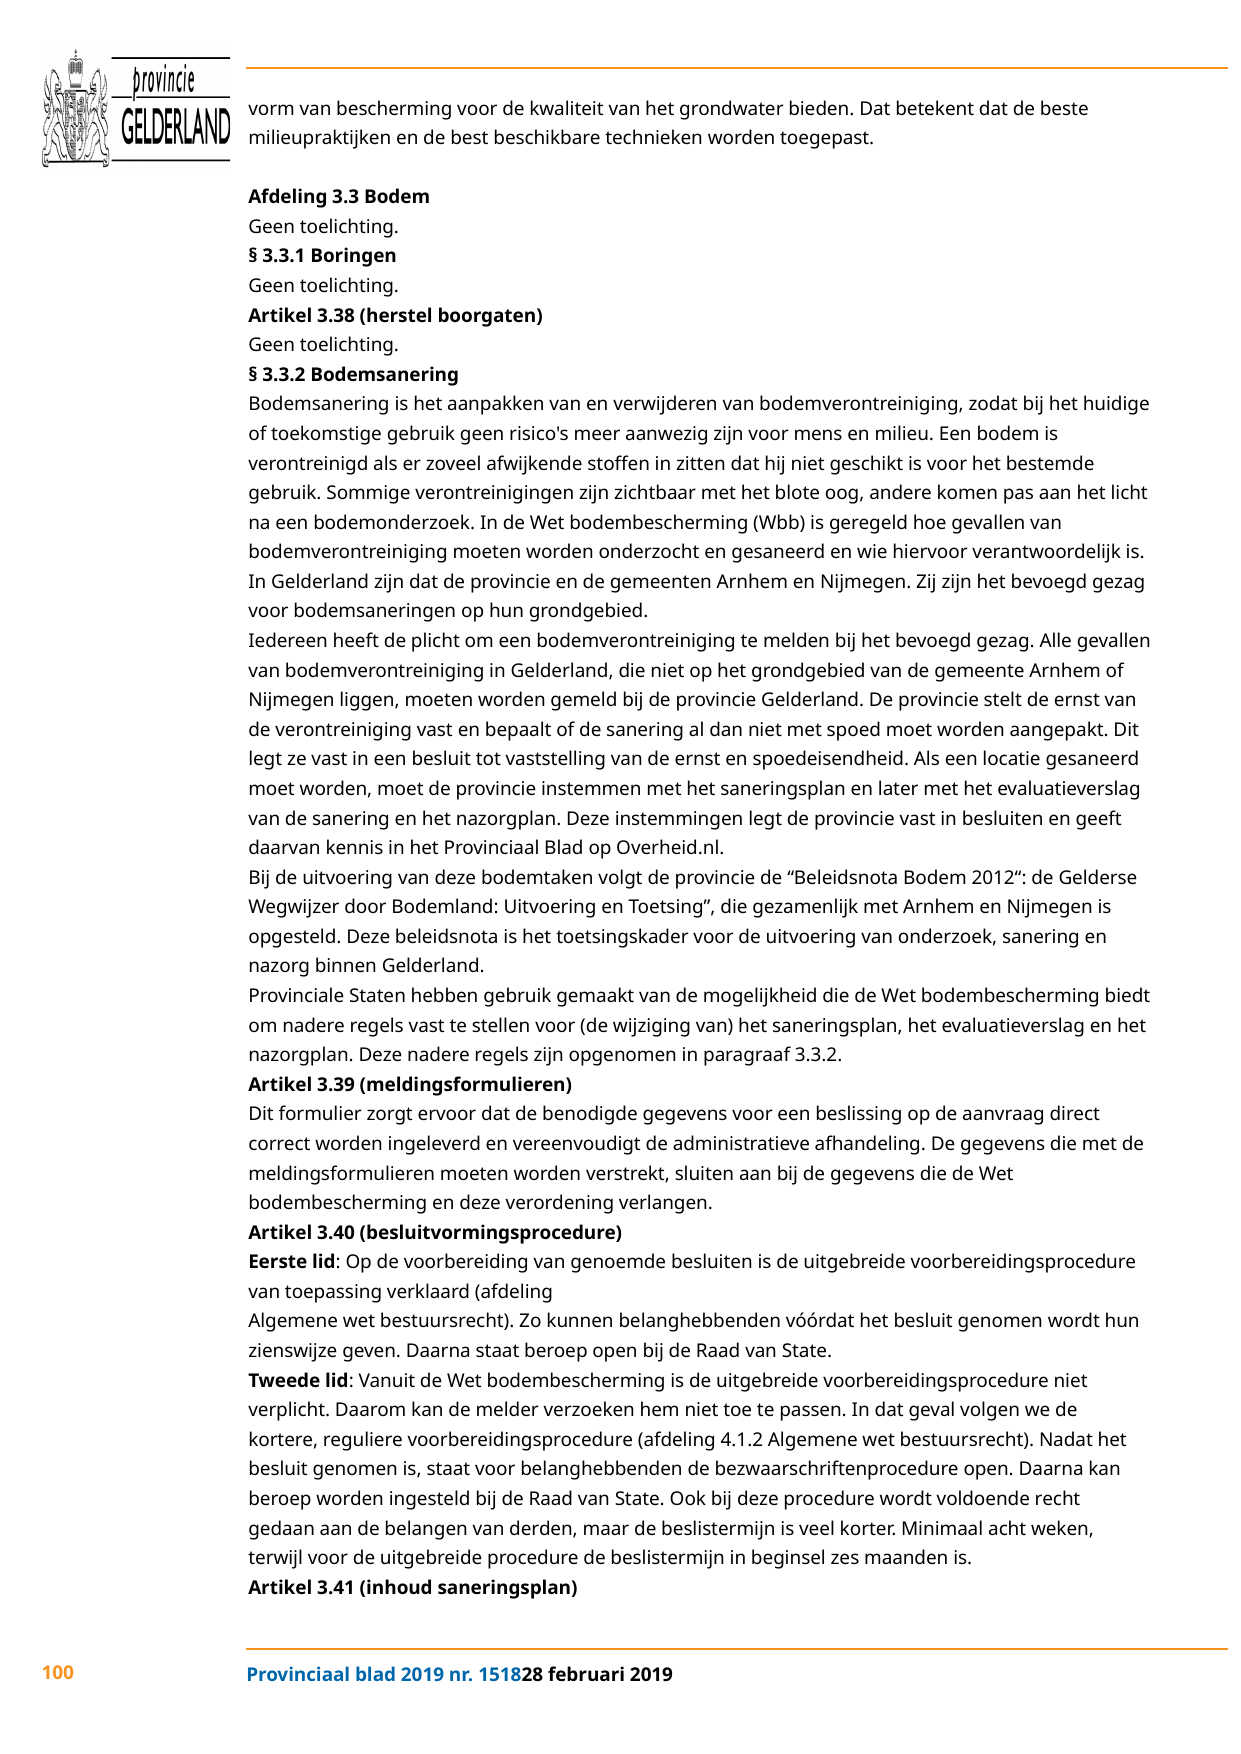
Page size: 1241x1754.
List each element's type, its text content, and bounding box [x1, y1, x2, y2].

text § 3.3.1 Boringen [248, 243, 1152, 268]
text Algemene wet bestuursrecht). Zo kunnen belanghebbenden vóórdat het besluit genomen wordt hun zienswijze geven. Daarna staat beroep open bij de Raad van State. [248, 1308, 1152, 1363]
text Bij de uitvoering van deze bodemtaken volgt de provincie de “Beleidsnota Bodem 2012“: de Gelderse Wegwijzer door Bodemland: Uitvoering en Toetsing”, die gezamenlijk met Arnhem en Nijmegen is opgesteld. Deze beleidsnota is het toetsingskader voor de uitvoering van onderzoek, sanering en nazorg binnen Gelderland. [248, 864, 1152, 978]
text Eerste lid: Op de voorbereiding van genoemde besluiten is de uitgebreide voorbereidingsprocedure van toepassing verklaard (afdeling [248, 1248, 1152, 1304]
text Geen toelichting. [248, 213, 1152, 239]
text Artikel 3.38 (herstel boorgaten) [248, 302, 1152, 328]
text Artikel 3.40 (besluitvormingsprocedure) [248, 1219, 1152, 1245]
text Provinciale Staten hebben gebruik gemaakt van de mogelijkheid die de Wet bodembescherming biedt om nadere regels vast te stellen voor (de wijziging van) het saneringsplan, het evaluatieverslag en het nazorgplan. Deze nadere regels zijn opgenomen in paragraaf 3.3.2. [248, 982, 1152, 1067]
text Artikel 3.39 (meldingsformulieren) [248, 1071, 1152, 1097]
text Dit formulier zorgt ervoor dat de benodigde gegevens voor een beslissing op de aanvraag direct correct worden ingeleverd en vereenvoudigt de administratieve afhandeling. De gegevens die met de meldingsformulieren moeten worden verstrekt, sluiten aan bij de gegevens die de Wet bodembescherming en deze verordening verlangen. [248, 1101, 1152, 1215]
text Iedereen heeft de plicht om een bodemverontreiniging te melden bij het bevoegd gezag. Alle gevallen van bodemverontreiniging in Gelderland, die niet op het grondgebied van de gemeente Arnhem of Nijmegen liggen, moeten worden gemeld bij de provincie Gelderland. De provincie stelt de ernst van de verontreiniging vast en bepaalt of de sanering al dan niet met spoed moet worden aangepakt. Dit legt ze vast in een besluit tot vaststelling van de ernst en spoedeisendheid. Als een locatie gesaneerd moet worden, moet de provincie instemmen met het saneringsplan en later met het evaluatieverslag van de sanering en het nazorgplan. Deze instemmingen legt de provincie vast in besluiten en geeft daarvan kennis in het Provinciaal Blad op Overheid.nl. [248, 627, 1152, 860]
text vorm van bescherming voor de kwaliteit van het grondwater bieden. Dat betekent dat de beste milieupraktijken en de best beschikbare technieken worden toegepast. [248, 95, 1152, 150]
text Geen toelichting. [248, 272, 1152, 298]
picture [41, 47, 231, 172]
text Afdeling 3.3 Bodem [248, 183, 1152, 209]
text Geen toelichting. [248, 331, 1152, 357]
text § 3.3.2 Bodemsanering [248, 361, 1152, 387]
text Tweede lid: Vanuit de Wet bodembescherming is de uitgebreide voorbereidingsprocedure niet verplicht. Daarom kan de melder verzoeken hem niet toe te passen. In dat geval volgen we de kortere, reguliere voorbereidingsprocedure (afdeling 4.1.2 Algemene wet bestuursrecht). Nadat het besluit genomen is, staat voor belanghebbenden de bezwaarschriftenprocedure open. Daarna kan beroep worden ingesteld bij de Raad van State. Ook bij deze procedure wordt voldoende recht gedaan aan de belangen van derden, maar de beslistermijn is veel korter. Minimaal acht weken, terwijl voor de uitgebreide procedure de beslistermijn in beginsel zes maanden is. [248, 1367, 1152, 1570]
text Bodemsanering is het aanpakken van en verwijderen van bodemverontreiniging, zodat bij het huidige of toekomstige gebruik geen risico's meer aanwezig zijn voor mens en milieu. Een bodem is verontreinigd als er zoveel afwijkende stoffen in zitten dat hij niet geschikt is voor het bestemde gebruik. Sommige verontreinigingen zijn zichtbaar met het blote oog, andere komen pas aan het licht na een bodemonderzoek. In de Wet bodembescherming (Wbb) is geregeld hoe gevallen van bodemverontreiniging moeten worden onderzocht en gesaneerd en wie hiervoor verantwoordelijk is. In Gelderland zijn dat de provincie en de gemeenten Arnhem en Nijmegen. Zij zijn het bevoegd gezag voor bodemsaneringen op hun grondgebied. [248, 391, 1152, 623]
text Artikel 3.41 (inhoud saneringsplan) [248, 1574, 1152, 1600]
